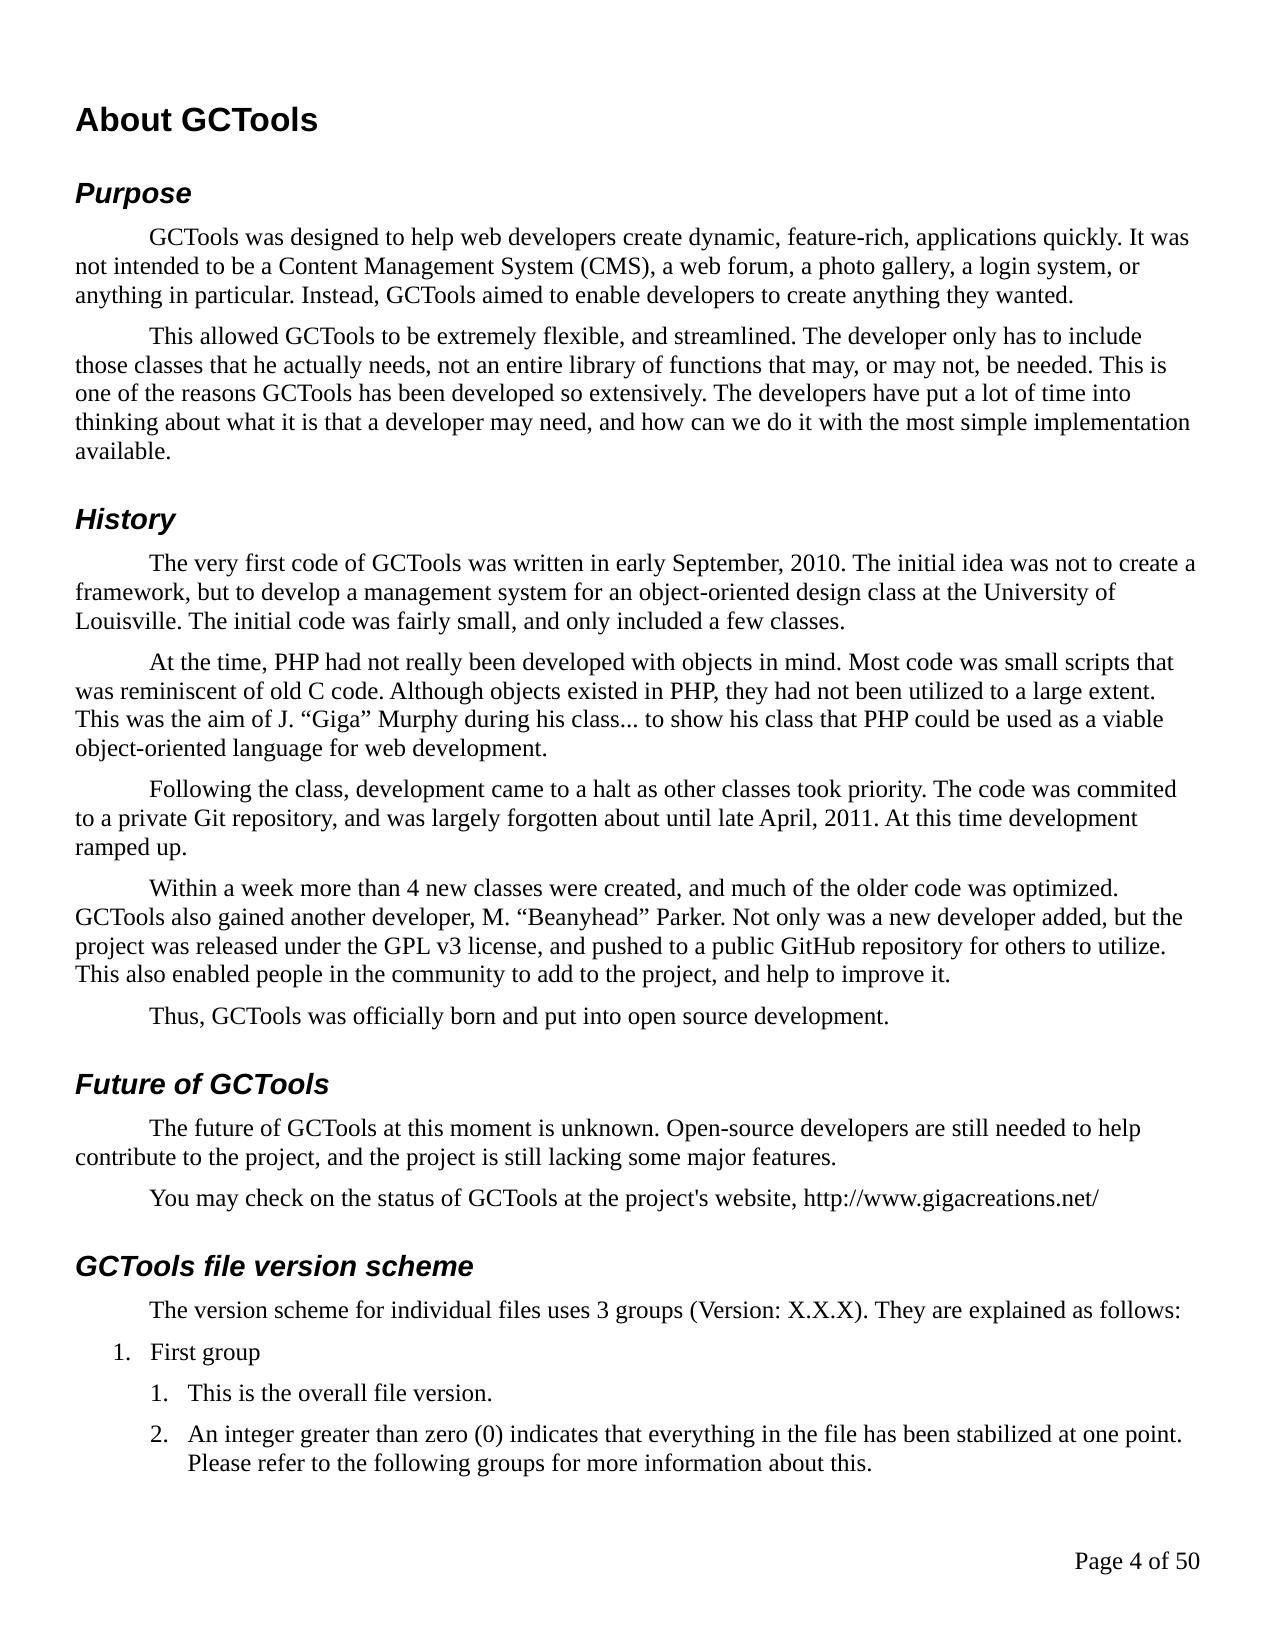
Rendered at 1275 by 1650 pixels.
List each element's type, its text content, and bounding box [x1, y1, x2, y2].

subtitle Purpose [75, 176, 1200, 210]
subtitle About GCTools [75, 100, 1200, 139]
text The very first code of GCTools was written in early September, 2010. The initial idea was not to create a framework, but to develop a management system for an object-oriented design class at the University of Louisville. The initial code was fairly small, and only included a few classes. [75, 548, 1200, 634]
list An integer greater than zero (0) indicates that everything in the file has been stabilized at one point. Please refer to the following groups for more information about this. [150, 1419, 1200, 1477]
text This allowed GCTools to be extremely flexible, and streamlined. The developer only has to include those classes that he actually needs, not an entire library of functions that may, or may not, be needed. This is one of the reasons GCTools has been developed so extensively. The developers have put a lot of time into thinking about what it is that a developer may need, and how can we do it with the most simple implementation available. [75, 321, 1200, 465]
text GCTools was designed to help web developers create dynamic, feature-rich, applications quickly. It was not intended to be a Content Management System (CMS), a web forum, a photo gallery, a login system, or anything in particular. Instead, GCTools aimed to enable developers to create anything they wanted. [75, 222, 1200, 308]
list This is the overall file version. [150, 1378, 1200, 1407]
text You may check on the status of GCTools at the project's website, http://www.gigacreations.net/ [75, 1183, 1200, 1212]
list First group [112, 1337, 1200, 1365]
subtitle GCTools file version scheme [75, 1249, 1200, 1283]
text The version scheme for individual files uses 3 groups (Version: X.X.X). They are explained as follows: [75, 1295, 1200, 1324]
subtitle History [75, 502, 1200, 536]
subtitle Future of GCTools [75, 1067, 1200, 1101]
text Following the class, development came to a halt as other classes took priority. The code was commited to a private Git repository, and was largely forgotten about until late April, 2011. At this time development ramped up. [75, 774, 1200, 861]
text At the time, PHP had not really been developed with objects in mind. Most code was small scripts that was reminiscent of old C code. Although objects existed in PHP, they had not been utilized to a large extent. This was the aim of J. “Giga” Murphy during his class... to show his class that PHP could be used as a viable object-oriented language for web development. [75, 647, 1200, 762]
text Within a week more than 4 new classes were created, and much of the older code was optimized. GCTools also gained another developer, M. “Beanyhead” Parker. Not only was a new developer added, but the project was released under the GPL v3 license, and pushed to a public GitHub repository for others to utilize. This also enabled people in the community to add to the project, and help to improve it. [75, 873, 1200, 988]
text The future of GCTools at this moment is unknown. Open-source developers are still needed to help contribute to the project, and the project is still lacking some major features. [75, 1113, 1200, 1171]
text Thus, GCTools was officially born and put into open source development. [75, 1001, 1200, 1029]
